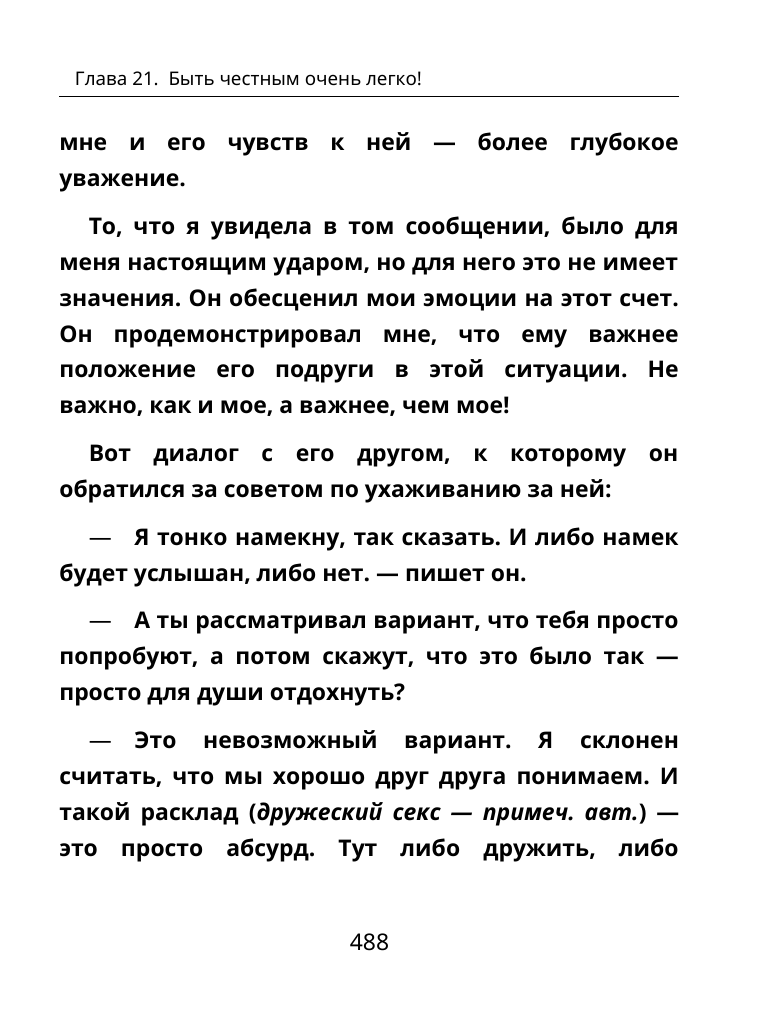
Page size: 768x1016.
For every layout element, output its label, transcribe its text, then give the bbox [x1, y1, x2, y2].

list Я тонко намекну, так сказать. И либо намек будет услышан, либо нет. — пишет он. [59, 521, 679, 588]
list Это невозможный вариант. Я склонен считать, что мы хорошо друг друга понимаем. И такой расклад (дружеский секс — примеч. авт.) — это просто абсурд. Тут либо дружить, либо [59, 724, 679, 863]
text мне и его чувств к ней — более глубокое уважение. [59, 126, 679, 193]
list А ты рассматривал вариант, что тебя просто попробуют, а потом скажут, что это было так — просто для души отдохнуть? [59, 604, 679, 707]
text То, что я увидела в том сообщении, было для меня настоящим ударом, но для него это не имеет значения. Он обесценил мои эмоции на этот счет. Он продемонстрировал мне, что ему важнее положение его подруги в этой ситуации. Не важно, как и мое, а важнее, чем мое! [59, 210, 679, 421]
text Вот диалог с его другом, к которому он обратился за советом по ухаживанию за ней: [59, 437, 679, 504]
